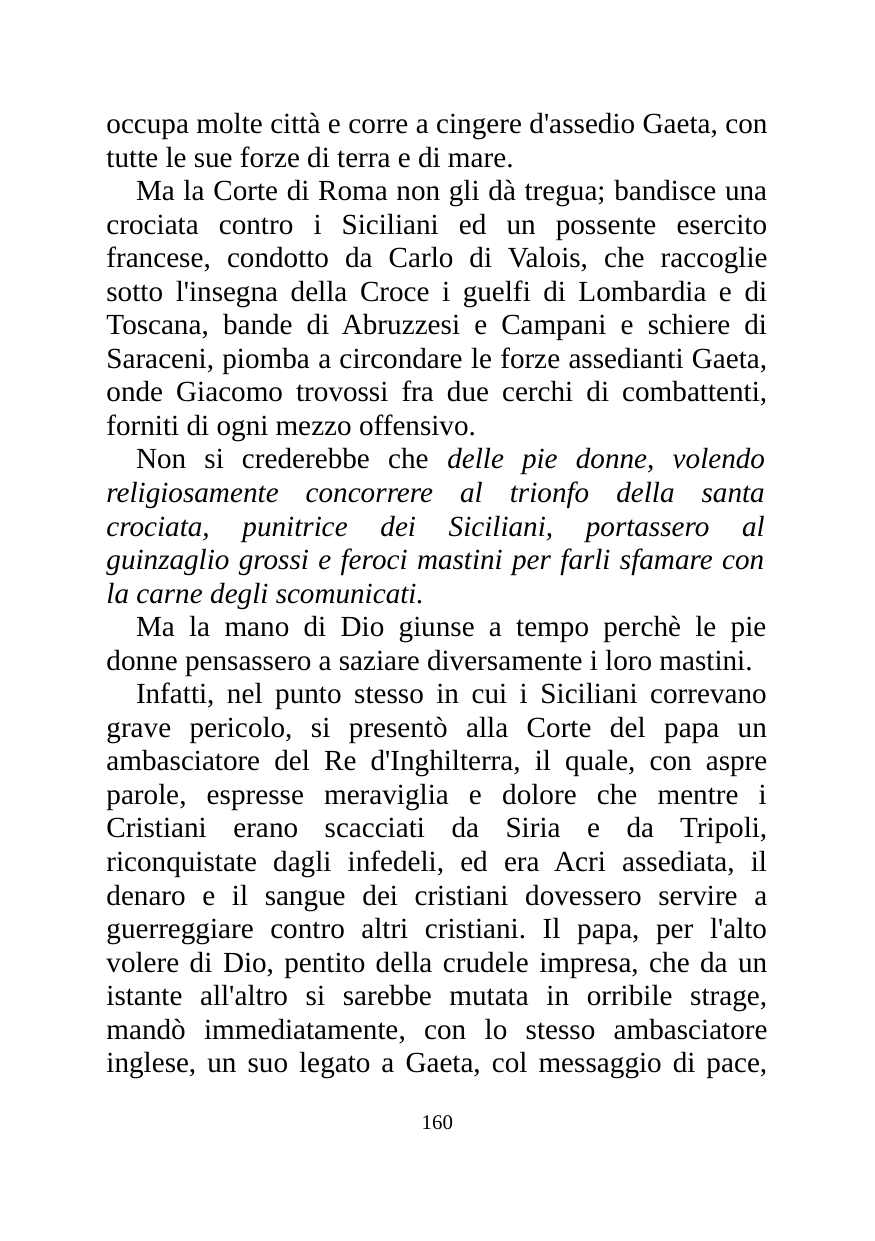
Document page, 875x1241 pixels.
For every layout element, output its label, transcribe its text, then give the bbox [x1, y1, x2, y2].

text Infatti, nel punto stesso in cui i Siciliani correvano grave pericolo, si presentò alla Corte del papa un ambasciatore del Re d'Inghilterra, il quale, con aspre parole, espresse meraviglia e dolore che mentre i Cristiani erano scacciati da Siria e da Tripoli, riconquistate dagli infedeli, ed era Acri assediata, il denaro e il sangue dei cristiani dovessero servire a guerreggiare contro altri cristiani. Il papa, per l'alto volere di Dio, pentito della crudele impresa, che da un istante all'altro si sarebbe mutata in orribile strage, mandò immediatamente, con lo stesso ambasciatore inglese, un suo legato a Gaeta, col messaggio di pace, [106, 676, 768, 1079]
text Ma la mano di Dio giunse a tempo perchè le pie donne pensassero a saziare diversamente i loro mastini. [106, 609, 768, 676]
text occupa molte città e corre a cingere d'assedio Gaeta, con tutte le sue forze di terra e di mare. [106, 106, 768, 173]
text Non si crederebbe che delle pie donne, volendo religiosamente concorrere al trionfo della santa crociata, punitrice dei Siciliani, portassero al guinzaglio grossi e feroci mastini per farli sfamare con la carne degli scomunicati. [106, 442, 768, 609]
text Ma la Corte di Roma non gli dà tregua; bandisce una crociata contro i Siciliani ed un possente esercito francese, condotto da Carlo di Valois, che raccoglie sotto l'insegna della Croce i guelfi di Lombardia e di Toscana, bande di Abruzzesi e Campani e schiere di Saraceni, piomba a circondare le forze assedianti Gaeta, onde Giacomo trovossi fra due cerchi di combattenti, forniti di ogni mezzo offensivo. [106, 173, 768, 442]
